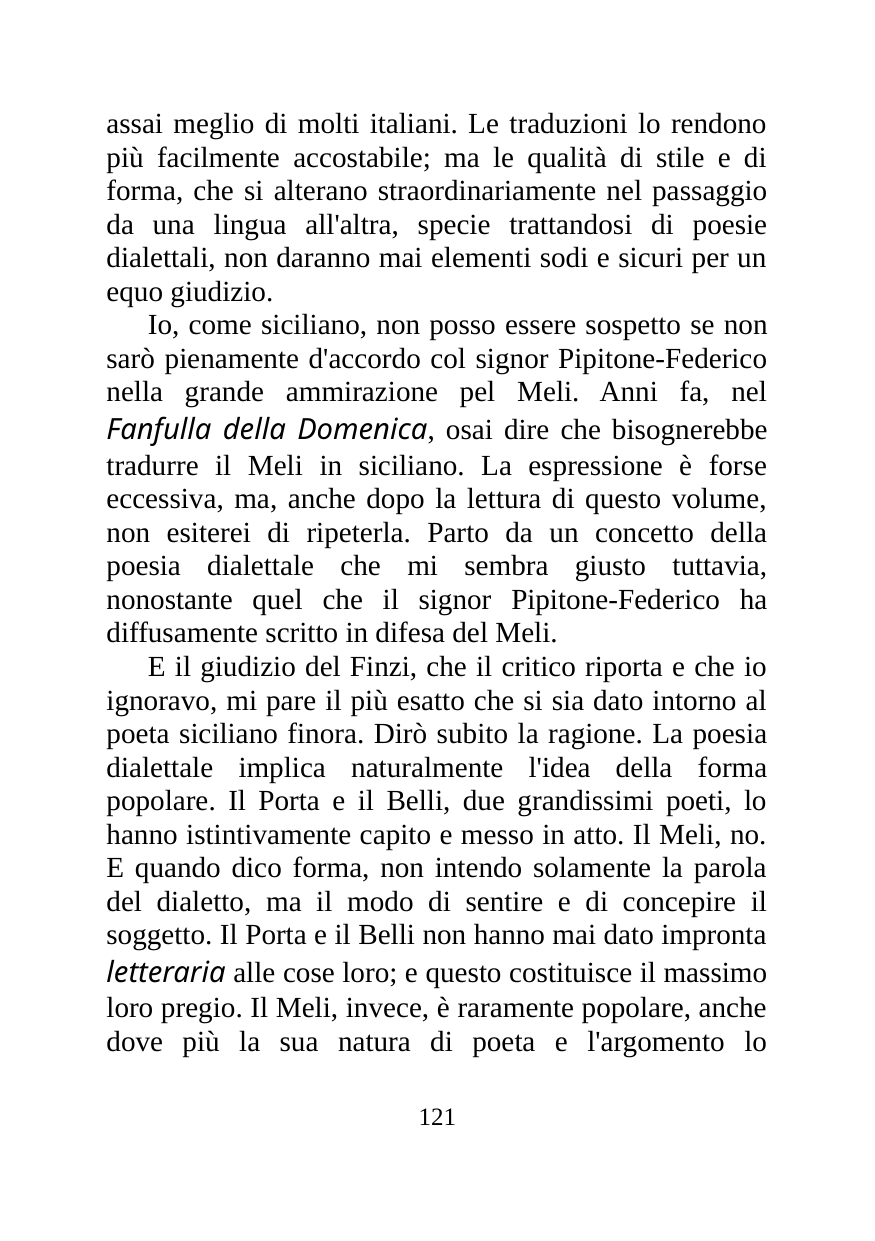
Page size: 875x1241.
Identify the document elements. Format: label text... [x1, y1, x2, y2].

text assai meglio di molti italiani. Le traduzioni lo rendono più facilmente accostabile; ma le qualità di stile e di forma, che si alterano straordinariamente nel passaggio da una lingua all'altra, specie trattandosi di poesie dialettali, non daranno mai elementi sodi e sicuri per un equo giudizio. [106, 106, 768, 307]
text E il giudizio del Finzi, che il critico riporta e che io ignoravo, mi pare il più esatto che si sia dato intorno al poeta siciliano finora. Dirò subito la ragione. La poesia dialettale implica naturalmente l'idea della forma popolare. Il Porta e il Belli, due grandissimi poeti, lo hanno istintivamente capito e messo in atto. Il Meli, no. E quando dico forma, non intendo solamente la parola del dialetto, ma il modo di sentire e di concepire il soggetto. Il Porta e il Belli non hanno mai dato impronta letteraria alle cose loro; e questo costituisce il massimo loro pregio. Il Meli, invece, è raramente popolare, anche dove più la sua natura di poeta e l'argomento lo [106, 649, 768, 1058]
text Io, come siciliano, non posso essere sospetto se non sarò pienamente d'accordo col signor Pipitone-Federico nella grande ammirazione pel Meli. Anni fa, nel Fanfulla della Domenica, osai dire che bisognerebbe tradurre il Meli in siciliano. La espressione è forse eccessiva, ma, anche dopo la lettura di questo volume, non esiterei di ripeterla. Parto da un concetto della poesia dialettale che mi sembra giusto tuttavia, nonostante quel che il signor Pipitone-Federico ha diffusamente scritto in difesa del Meli. [106, 307, 768, 649]
